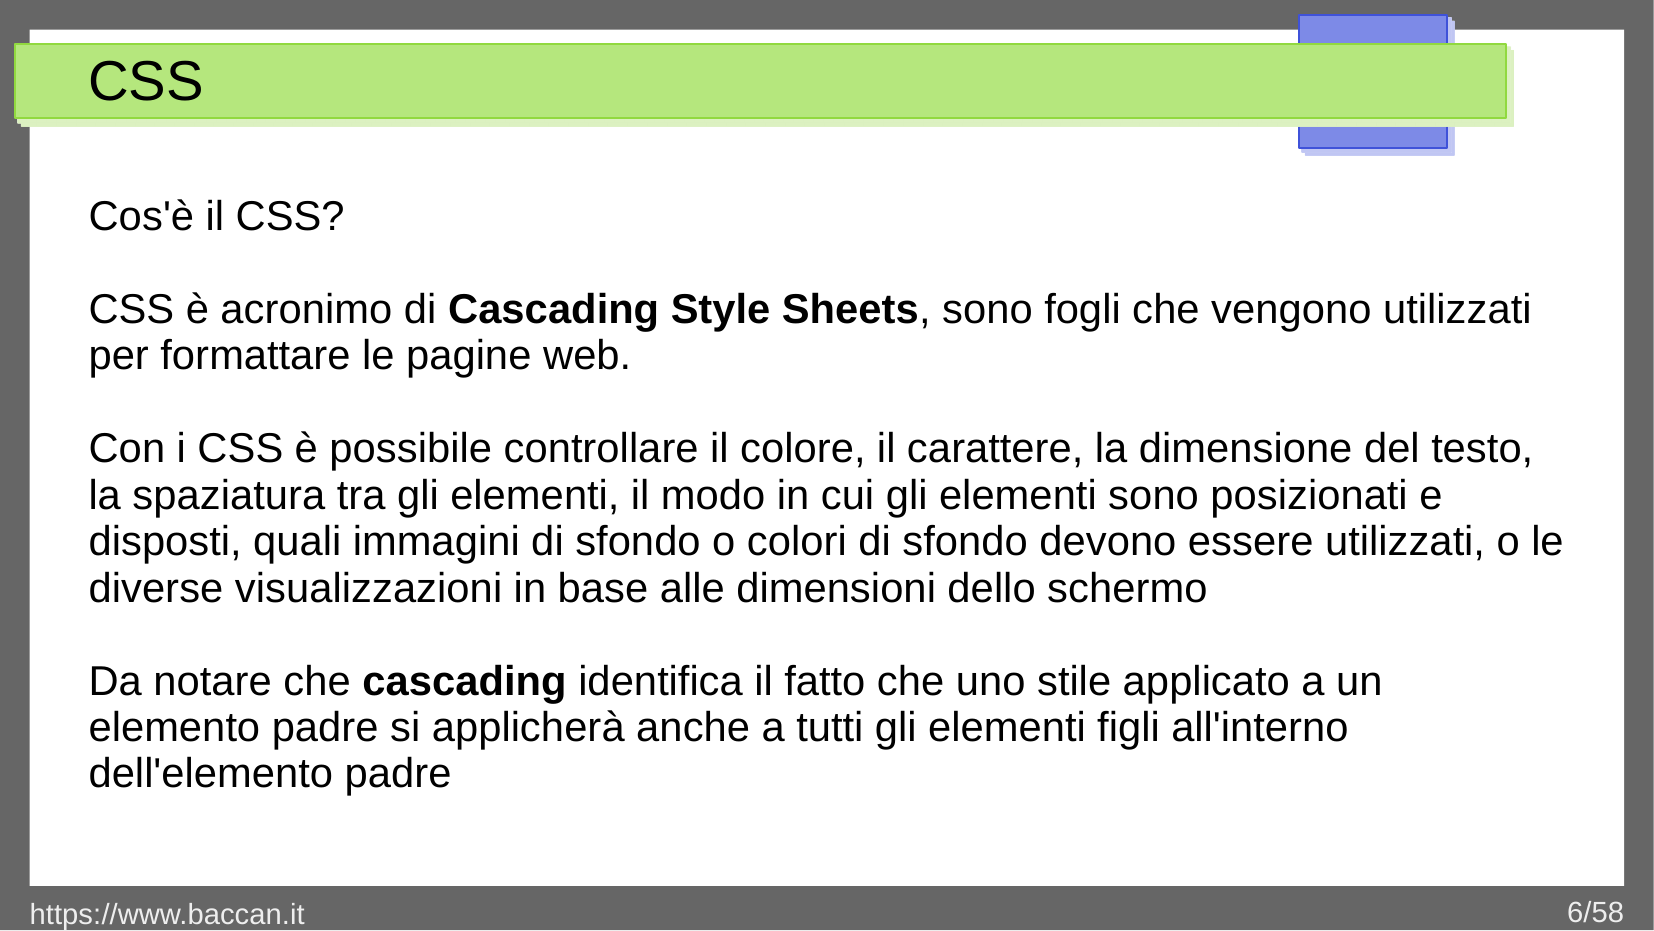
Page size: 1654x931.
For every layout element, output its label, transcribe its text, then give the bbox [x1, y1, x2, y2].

title CSS [88, 44, 1506, 119]
text_box Cos'è il CSS? CSS è acronimo di Cascading Style Sheets, sono fogli che vengono utilizzati per formattare le pagine web. Con i CSS è possibile controllare il colore, il carattere, la dimensione del testo, la spaziatura tra gli elementi, il modo in cui gli elementi sono posizionati e disposti, quali immagini di sfondo o colori di sfondo devono essere utilizzati, o le diverse visualizzazioni in base alle dimensioni dello schermo Da notare che cascading identifica il fatto che uno stile applicato a un elemento padre si applicherà anche a tutti gli elementi figli all'interno dell'elemento padre [88, 169, 1565, 820]
